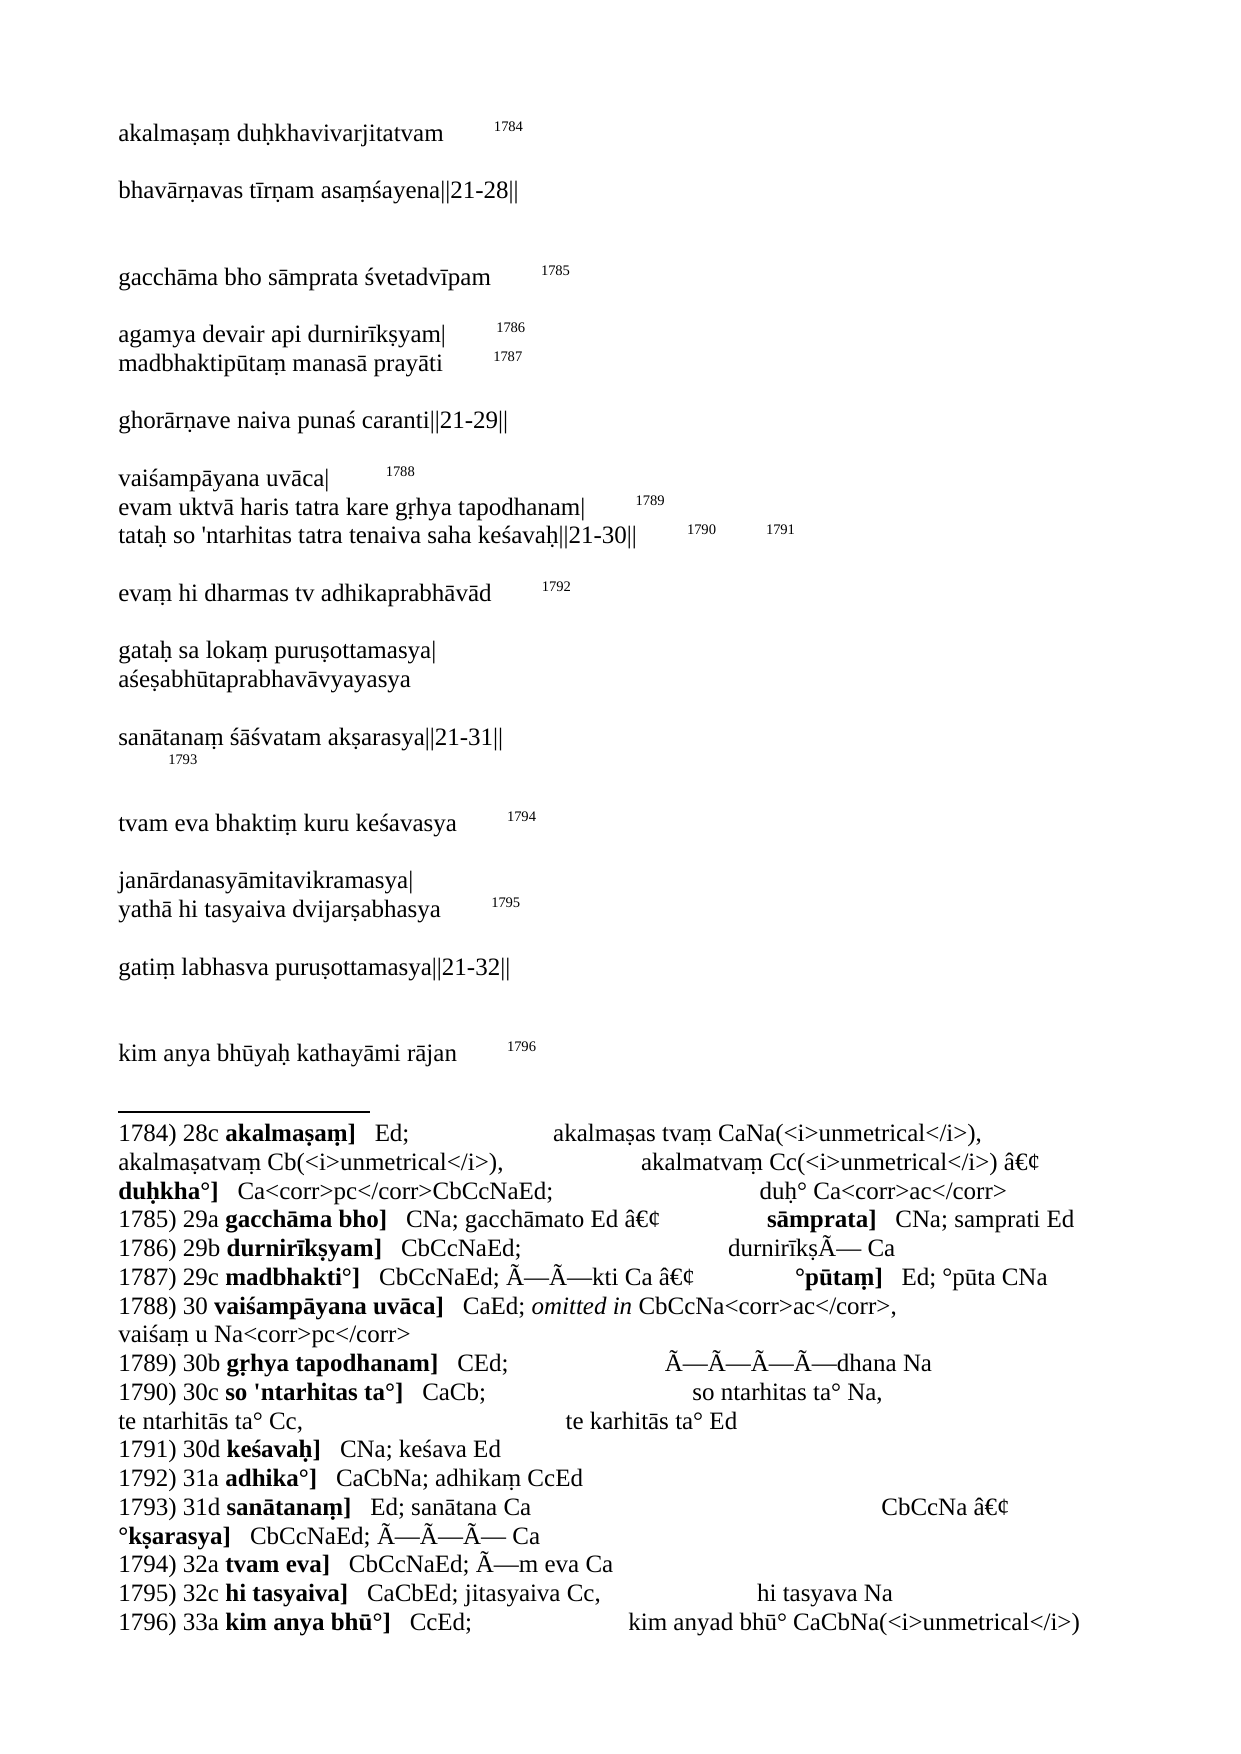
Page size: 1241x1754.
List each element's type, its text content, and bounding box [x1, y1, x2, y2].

text ) 31d sanātanaṃ] Ed; sanātana Ca CbCcNa â€¢ °kṣarasya] CbCcNaEd; Ã—Ã—Ã— Ca [118, 1492, 1122, 1549]
text sanātanaṃ śāśvatam akṣarasya||21-31|| [118, 722, 1122, 751]
text ) 30 vaiśampāyana uvāca] CaEd; omitted in CbCcNa<corr>ac</corr>, vaiśaṃ u Na<corr>pc</corr> [118, 1291, 1122, 1348]
text ) 29b durnirīkṣyam] CbCcNaEd; durnirīkṣÃ— Ca [118, 1233, 1122, 1262]
text ) 28c akalmaṣaṃ] Ed; akalmaṣas tvaṃ CaNa(<i>unmetrical</i>), akalmaṣatvaṃ Cb(<i>unmetrical</i>), akalmatvaṃ Cc(<i>unmetrical</i>) â€¢ duḥkha°] Ca<corr>pc</corr>CbCcNaEd; duḥ° Ca<corr>ac</corr> [118, 1118, 1122, 1204]
text gataḥ sa lokaṃ puruṣottamasya| [118, 636, 1122, 664]
text agamya devair api durnirīkṣyam| [118, 319, 1122, 348]
text ghorārṇave naiva punaś caranti||21-29|| [118, 406, 1122, 434]
text vaiśampāyana uvāca| [118, 463, 1122, 492]
text tataḥ so 'ntarhitas tatra tenaiva saha keśavaḥ||21-30|| [118, 521, 1122, 549]
text janārdanasyāmitavikramasya| [118, 866, 1122, 894]
text ) 29c madbhakti°] CbCcNaEd; Ã—Ã—kti Ca â€¢ °pūtaṃ] Ed; °pūta CNa [118, 1262, 1122, 1291]
text ) 33a kim anya bhū°] CcEd; kim anyad bhū° CaCbNa(<i>unmetrical</i>) [118, 1607, 1122, 1636]
text tvam eva bhaktiṃ kuru keśavasya [118, 808, 1122, 837]
text ) 29a gacchāma bho] CNa; gacchāmato Ed â€¢ sāmprata] CNa; samprati Ed [118, 1204, 1122, 1233]
text madbhaktipūtaṃ manasā prayāti [118, 348, 1122, 377]
text gatiṃ labhasva puruṣottamasya||21-32|| [118, 952, 1122, 981]
text gacchāma bho sāmprata śvetadvīpam [118, 262, 1122, 291]
text evaṃ hi dharmas tv adhikaprabhāvād [118, 578, 1122, 607]
text ) 30b gṛhya tapodhanam] CEd; Ã—Ã—Ã—Ã—dhana Na [118, 1348, 1122, 1377]
text akalmaṣaṃ duḥkhavivarjitatvam [118, 118, 1122, 147]
text ) 32c hi tasyaiva] CaCbEd; jitasyaiva Cc, hi tasyava Na [118, 1578, 1122, 1607]
text aśeṣabhūtaprabhavāvyayasya [118, 664, 1122, 693]
text ) 31a adhika°] CaCbNa; adhikaṃ CcEd [118, 1463, 1122, 1492]
text ) 30c so 'ntarhitas ta°] CaCb; so ntarhitas ta° Na, te ntarhitās ta° Cc, te karhitās ta° Ed [118, 1377, 1122, 1434]
text ) 32a tvam eva] CbCcNaEd; Ã—m eva Ca [118, 1549, 1122, 1578]
text ) 30d keśavaḥ] CNa; keśava Ed [118, 1434, 1122, 1463]
text evam uktvā haris tatra kare gṛhya tapodhanam| [118, 492, 1122, 521]
text kim anya bhūyaḥ kathayāmi rājan [118, 1038, 1122, 1067]
text yathā hi tasyaiva dvijarṣabhasya [118, 894, 1122, 923]
text bhavārṇavas tīrṇam asaṃśayena||21-28|| [118, 176, 1122, 204]
